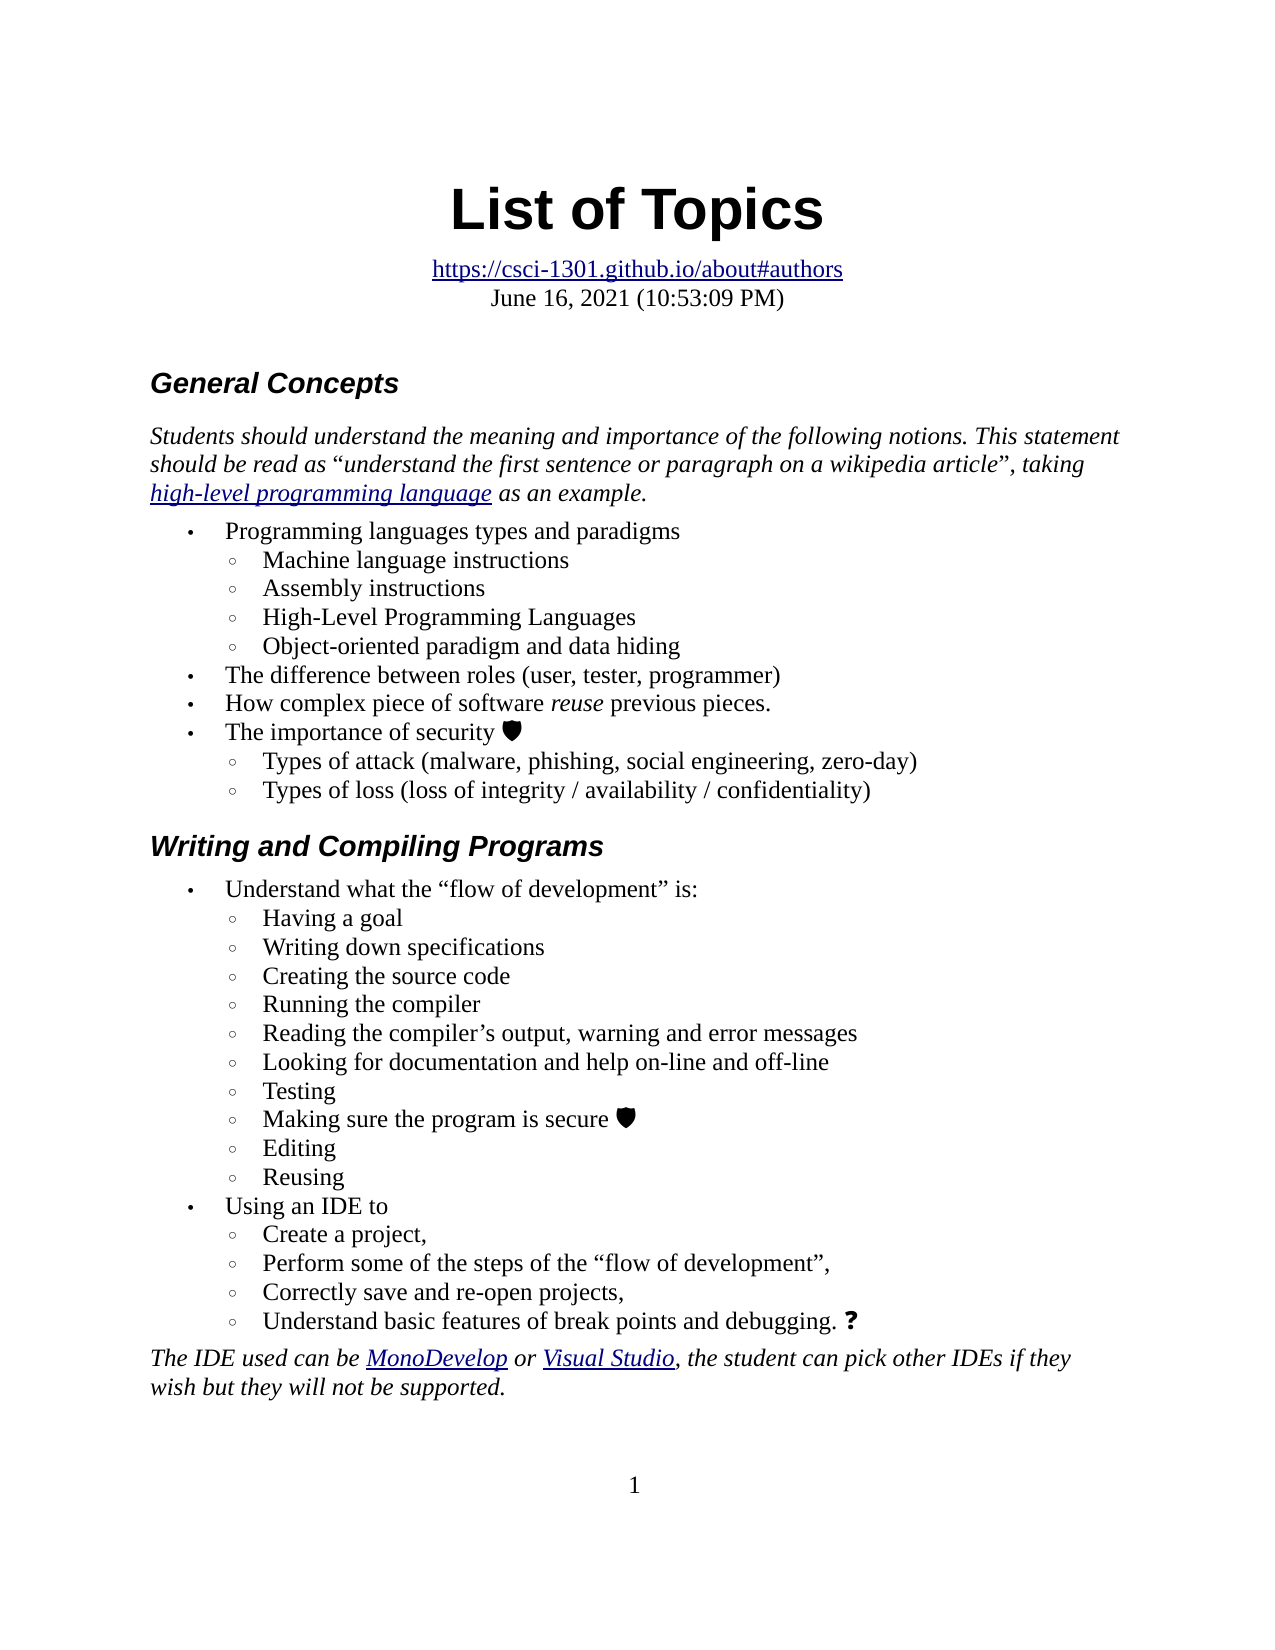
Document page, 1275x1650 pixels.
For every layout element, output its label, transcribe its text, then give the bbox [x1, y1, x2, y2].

list Testing [225, 1076, 1125, 1104]
list Machine language instructions [225, 545, 1125, 573]
list Types of loss (loss of integrity / availability / confidentiality) [225, 775, 1125, 803]
list Programming languages types and paradigms [187, 516, 1125, 545]
list High-Level Programming Languages [225, 602, 1125, 631]
text Students should understand the meaning and importance of the following notions. This statement should be read as “understand the first sentence or paragraph on a wikipedia article”, taking high-level programming language as an example. [150, 421, 1125, 507]
subtitle General Concepts [150, 366, 1125, 399]
list Looking for documentation and help on-line and off-line [225, 1047, 1125, 1076]
list The difference between roles (user, tester, programmer) [187, 660, 1125, 688]
list Using an IDE to [187, 1191, 1125, 1219]
list The importance of security 🛡️ [187, 717, 1125, 746]
list Assembly instructions [225, 573, 1125, 602]
list Types of attack (malware, phishing, social engineering, zero-day) [225, 746, 1125, 775]
text June 16, 2021 (10:53:09 PM) [150, 283, 1125, 312]
text The IDE used can be MonoDevelop or Visual Studio, the student can pick other IDEs if they wish but they will not be supported. [150, 1343, 1125, 1401]
list Correctly save and re-open projects, [225, 1277, 1125, 1306]
list Running the compiler [225, 989, 1125, 1018]
list Object-oriented paradigm and data hiding [225, 631, 1125, 660]
list How complex piece of software reuse previous pieces. [187, 688, 1125, 717]
list Making sure the program is secure 🛡️ [225, 1104, 1125, 1133]
title List of Topics [150, 175, 1125, 242]
list Editing [225, 1133, 1125, 1162]
text https://csci-1301.github.io/about#authors [150, 254, 1125, 283]
list Creating the source code [225, 961, 1125, 989]
list Understand basic features of break points and debugging. ❓ [225, 1306, 1125, 1334]
list Having a goal [225, 903, 1125, 932]
list Perform some of the steps of the “flow of development”, [225, 1248, 1125, 1277]
subtitle Writing and Compiling Programs [150, 828, 1125, 862]
list Writing down specifications [225, 932, 1125, 961]
list Reusing [225, 1162, 1125, 1191]
list Reading the compiler’s output, warning and error messages [225, 1018, 1125, 1047]
list Create a project, [225, 1219, 1125, 1248]
list Understand what the “flow of development” is: [187, 874, 1125, 903]
